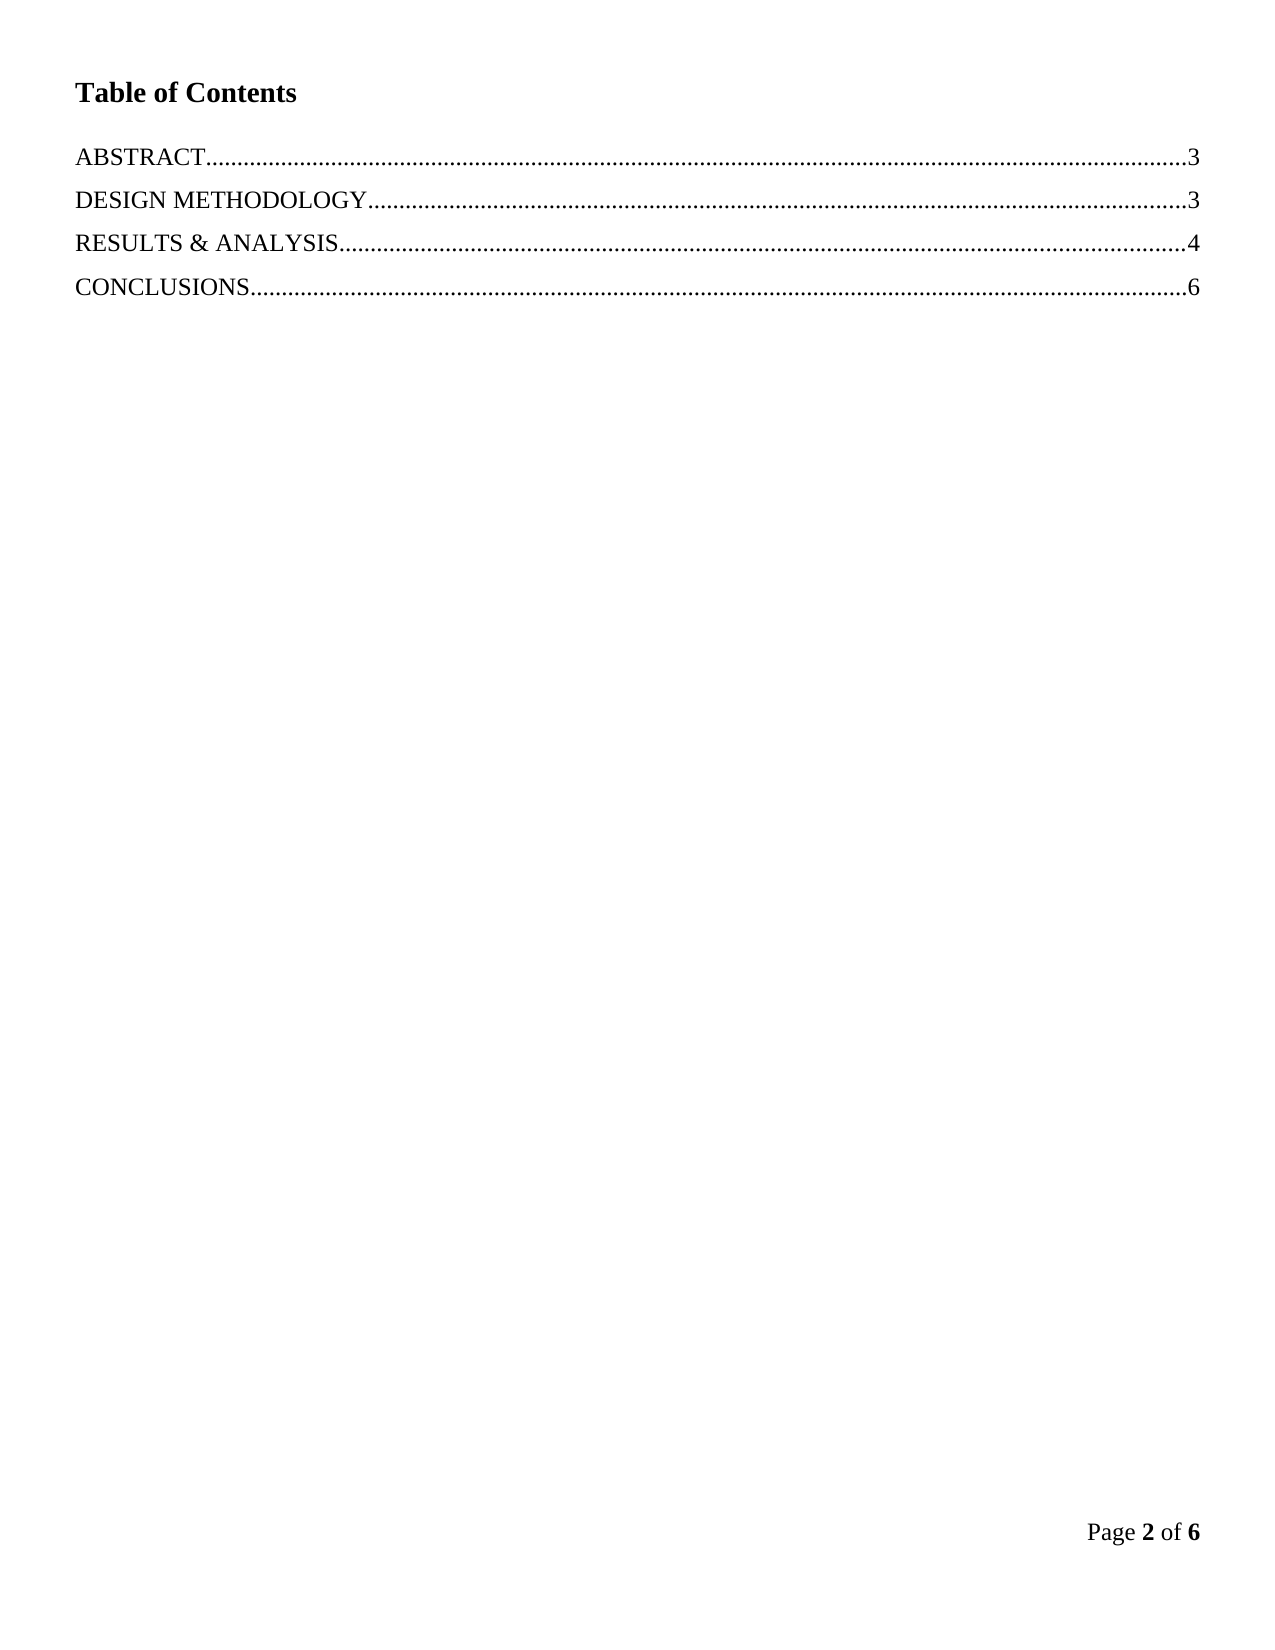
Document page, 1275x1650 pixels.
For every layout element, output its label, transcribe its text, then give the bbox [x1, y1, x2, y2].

text ABSTRACT 3 [75, 142, 1200, 170]
text CONCLUSIONS 6 [75, 272, 1200, 301]
text DESIGN METHODOLOGY 3 [75, 185, 1200, 214]
subtitle Table of Contents [75, 75, 1200, 108]
text RESULTS & ANALYSIS 4 [75, 228, 1200, 257]
